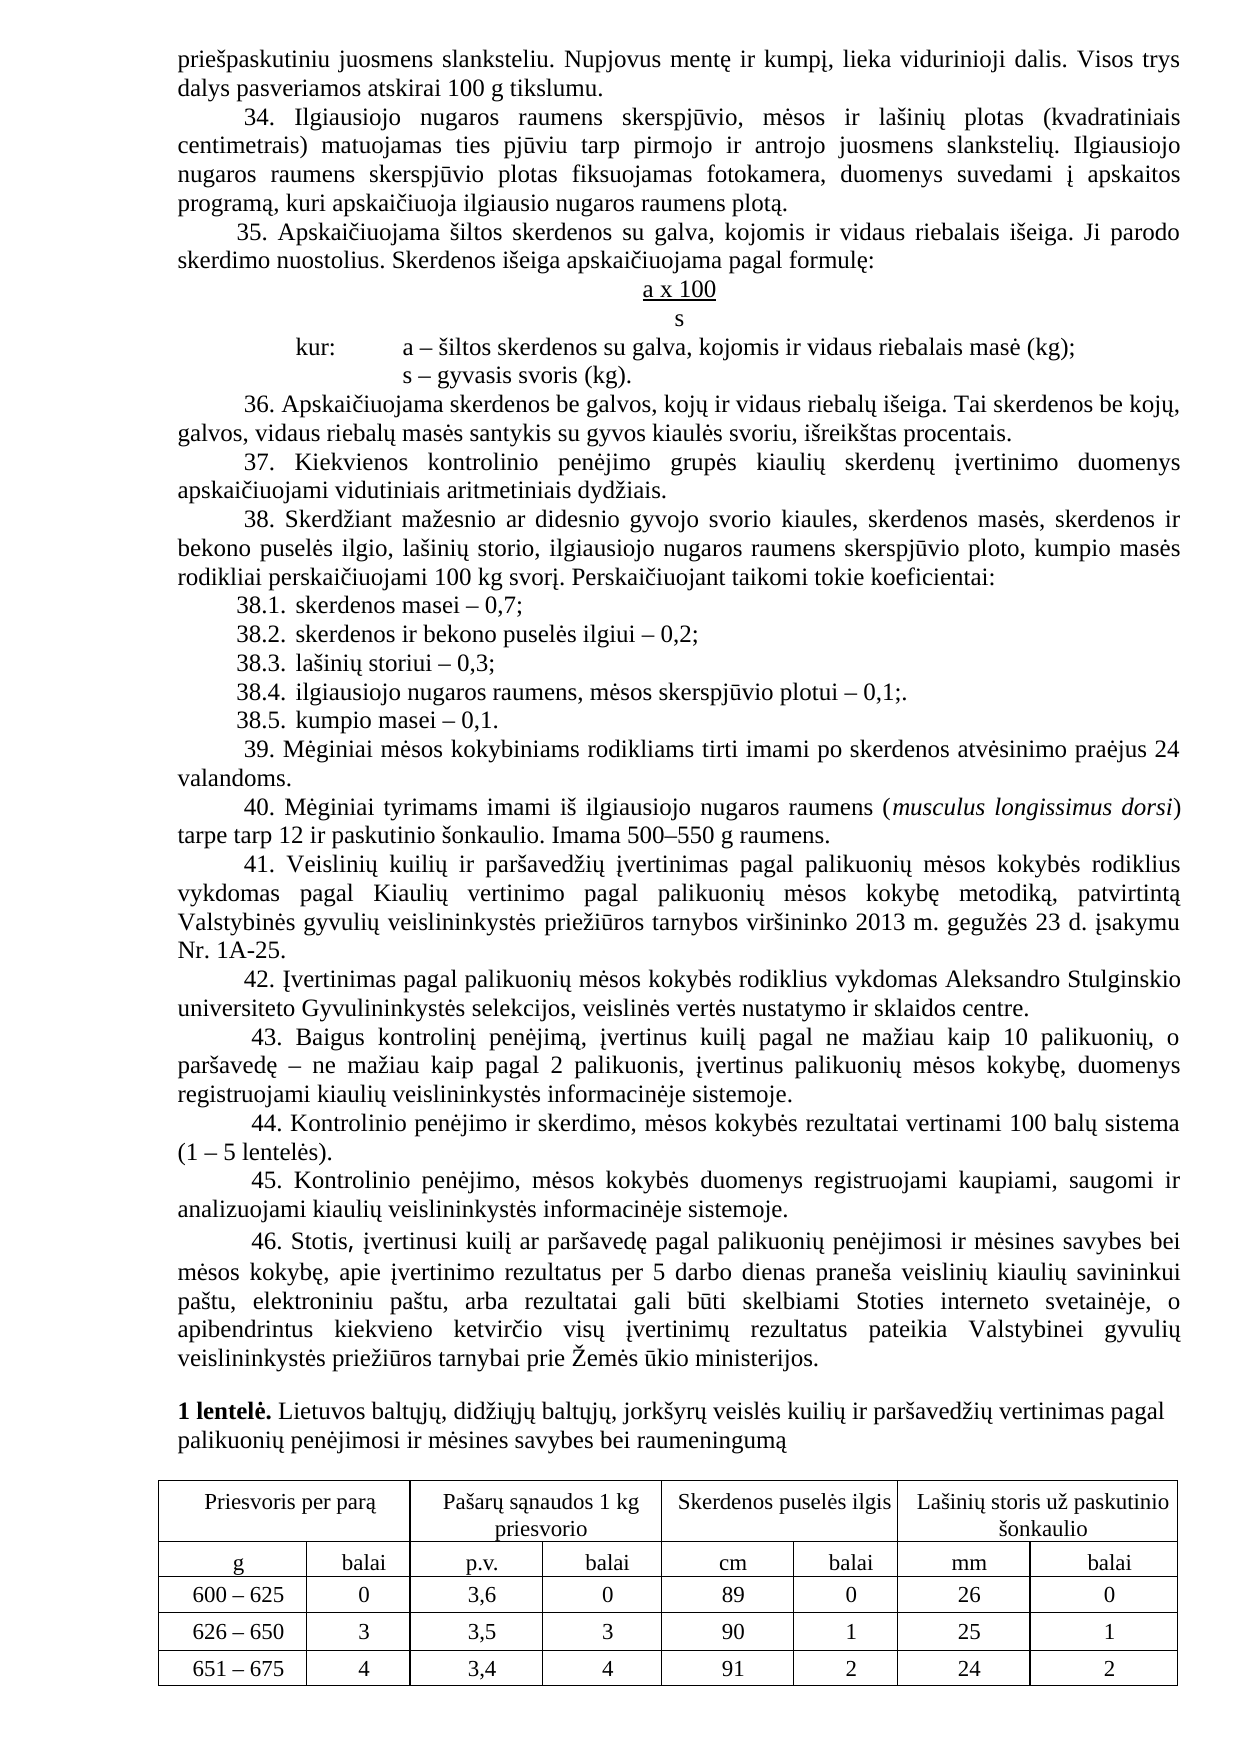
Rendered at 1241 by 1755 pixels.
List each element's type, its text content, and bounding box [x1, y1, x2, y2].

table_cell 1 [794, 1613, 897, 1650]
table_cell 90 [662, 1613, 793, 1650]
table_cell 3,4 [411, 1651, 542, 1685]
table_header Priesvoris per parą [159, 1481, 409, 1541]
table_cell 0 [307, 1577, 409, 1612]
table_cell p.v. [411, 1542, 542, 1576]
table_cell 3 [307, 1613, 409, 1650]
text 45. Kontrolinio penėjimo, mėsos kokybės duomenys registruojami kaupiami, saugomi ir analizuojami kiaulių veislininkystės informacinėje sistemoje. [177, 1166, 1181, 1223]
table_cell balai [794, 1542, 897, 1576]
table_cell 3,6 [411, 1577, 542, 1612]
table_header Skerdenos puselės ilgis [662, 1481, 897, 1541]
table_cell 651 – 675 [159, 1651, 306, 1685]
text 1 lentelė. Lietuvos baltųjų, didžiųjų baltųjų, jorkšyrų veislės kuilių ir paršavedžių vertinimas pagal palikuonių penėjimosi ir mėsines savybes bei raumeningumą [177, 1396, 1181, 1454]
text s [177, 303, 1181, 332]
table_cell 0 [794, 1577, 897, 1612]
text 35. Apskaičiuojama šiltos skerdenos su galva, kojomis ir vidaus riebalais išeiga. Ji parodo skerdimo nuostolius. Skerdenos išeiga apskaičiuojama pagal formulę: [177, 217, 1181, 274]
table_header Lašinių storis už paskutinio šonkaulio [898, 1481, 1177, 1541]
table_header Pašarų sąnaudos 1 kg priesvorio [411, 1481, 661, 1541]
table_cell 626 – 650 [159, 1613, 306, 1650]
text 41. Veislinių kuilių ir paršavedžių įvertinimas pagal palikuonių mėsos kokybės rodiklius vykdomas pagal Kiaulių vertinimo pagal palikuonių mėsos kokybę metodiką, patvirtintą Valstybinės gyvulių veislininkystės priežiūros tarnybos viršininko 2013 m. gegužės 23 d. įsakymu Nr. 1A-25. [177, 849, 1181, 964]
text 44. Kontrolinio penėjimo ir skerdimo, mėsos kokybės rezultatai vertinami 100 balų sistema (1 – 5 lentelės). [177, 1108, 1181, 1166]
text 38. Skerdžiant mažesnio ar didesnio gyvojo svorio kiaules, skerdenos masės, skerdenos ir bekono puselės ilgio, lašinių storio, ilgiausiojo nugaros raumens skerspjūvio ploto, kumpio masės rodikliai perskaičiuojami 100 kg svorį. Perskaičiuojant taikomi tokie koeficientai: [177, 504, 1181, 591]
text 40. Mėginiai tyrimams imami iš ilgiausiojo nugaros raumens (musculus longissimus dorsi) tarpe tarp 12 ir paskutinio šonkaulio. Imama 500–550 g raumens. [177, 792, 1181, 849]
table_cell 24 [898, 1651, 1029, 1685]
table_cell balai [307, 1542, 409, 1576]
text 34. Ilgiausiojo nugaros raumens skerspjūvio, mėsos ir lašinių plotas (kvadratiniais centimetrais) matuojamas ties pjūviu tarp pirmojo ir antrojo juosmens slankstelių. Ilgiausiojo nugaros raumens skerspjūvio plotas fiksuojamas fotokamera, duomenys suvedami į apskaitos programą, kuri apskaičiuoja ilgiausio nugaros raumens plotą. [177, 102, 1181, 217]
table_cell 600 – 625 [159, 1577, 306, 1612]
table_cell cm [662, 1542, 793, 1576]
table_cell 3,5 [411, 1613, 542, 1650]
table_cell 3 [543, 1613, 661, 1650]
table_cell balai [1031, 1542, 1177, 1576]
text 39. Mėginiai mėsos kokybiniams rodikliams tirti imami po skerdenos atvėsinimo praėjus 24 valandoms. [177, 734, 1181, 792]
table_cell 0 [543, 1577, 661, 1612]
table_cell 4 [307, 1651, 409, 1685]
text 46. Stotis, įvertinusi kuilį ar paršavedę pagal palikuonių penėjimosi ir mėsines savybes bei mėsos kokybę, apie įvertinimo rezultatus per 5 darbo dienas praneša veislinių kiaulių savininkui paštu, elektroniniu paštu, arba rezultatai gali būti skelbiami Stoties interneto svetainėje, o apibendrintus kiekvieno ketvirčio visų įvertinimų rezultatus pateikia Valstybinei gyvulių veislininkystės priežiūros tarnybai prie Žemės ūkio ministerijos. [177, 1223, 1181, 1372]
text 37. Kiekvienos kontrolinio penėjimo grupės kiaulių skerdenų įvertinimo duomenys apskaičiuojami vidutiniais aritmetiniais dydžiais. [177, 447, 1181, 504]
text a x 100 [177, 274, 1181, 303]
table_cell 0 [1031, 1577, 1177, 1612]
table_cell 89 [662, 1577, 793, 1612]
table_cell 26 [898, 1577, 1029, 1612]
text priešpaskutiniu juosmens slanksteliu. Nupjovus mentę ir kumpį, lieka vidurinioji dalis. Visos trys dalys pasveriamos atskirai 100 g tikslumu. [177, 44, 1181, 102]
table_cell 1 [1031, 1613, 1177, 1650]
table_cell g [159, 1542, 306, 1576]
table_cell mm [898, 1542, 1029, 1576]
table_cell 2 [1031, 1651, 1177, 1685]
table_cell 91 [662, 1651, 793, 1685]
table_cell 4 [543, 1651, 661, 1685]
text 38.1. skerdenos masei – 0,7; [236, 591, 1181, 619]
text kur: a – šiltos skerdenos su galva, kojomis ir vidaus riebalais masė (kg); [177, 332, 1181, 361]
text 38.2. skerdenos ir bekono puselės ilgiui – 0,2; [236, 619, 1181, 648]
text 38.5. kumpio masei – 0,1. [236, 706, 1181, 734]
table_cell 25 [898, 1613, 1029, 1650]
text s – gyvasis svoris (kg). [177, 361, 1181, 389]
text 42. Įvertinimas pagal palikuonių mėsos kokybės rodiklius vykdomas Aleksandro Stulginskio universiteto Gyvulininkystės selekcijos, veislinės vertės nustatymo ir sklaidos centre. [177, 964, 1181, 1022]
text 38.3. lašinių storiui – 0,3; [236, 648, 1181, 677]
text 36. Apskaičiuojama skerdenos be galvos, kojų ir vidaus riebalų išeiga. Tai skerdenos be kojų, galvos, vidaus riebalų masės santykis su gyvos kiaulės svoriu, išreikštas procentais. [177, 389, 1181, 447]
text 43. Baigus kontrolinį penėjimą, įvertinus kuilį pagal ne mažiau kaip 10 palikuonių, o paršavedę – ne mažiau kaip pagal 2 palikuonis, įvertinus palikuonių mėsos kokybę, duomenys registruojami kiaulių veislininkystės informacinėje sistemoje. [177, 1022, 1181, 1108]
text 38.4. ilgiausiojo nugaros raumens, mėsos skerspjūvio plotui – 0,1;. [236, 677, 1181, 706]
table_cell 2 [794, 1651, 897, 1685]
table_cell balai [543, 1542, 661, 1576]
